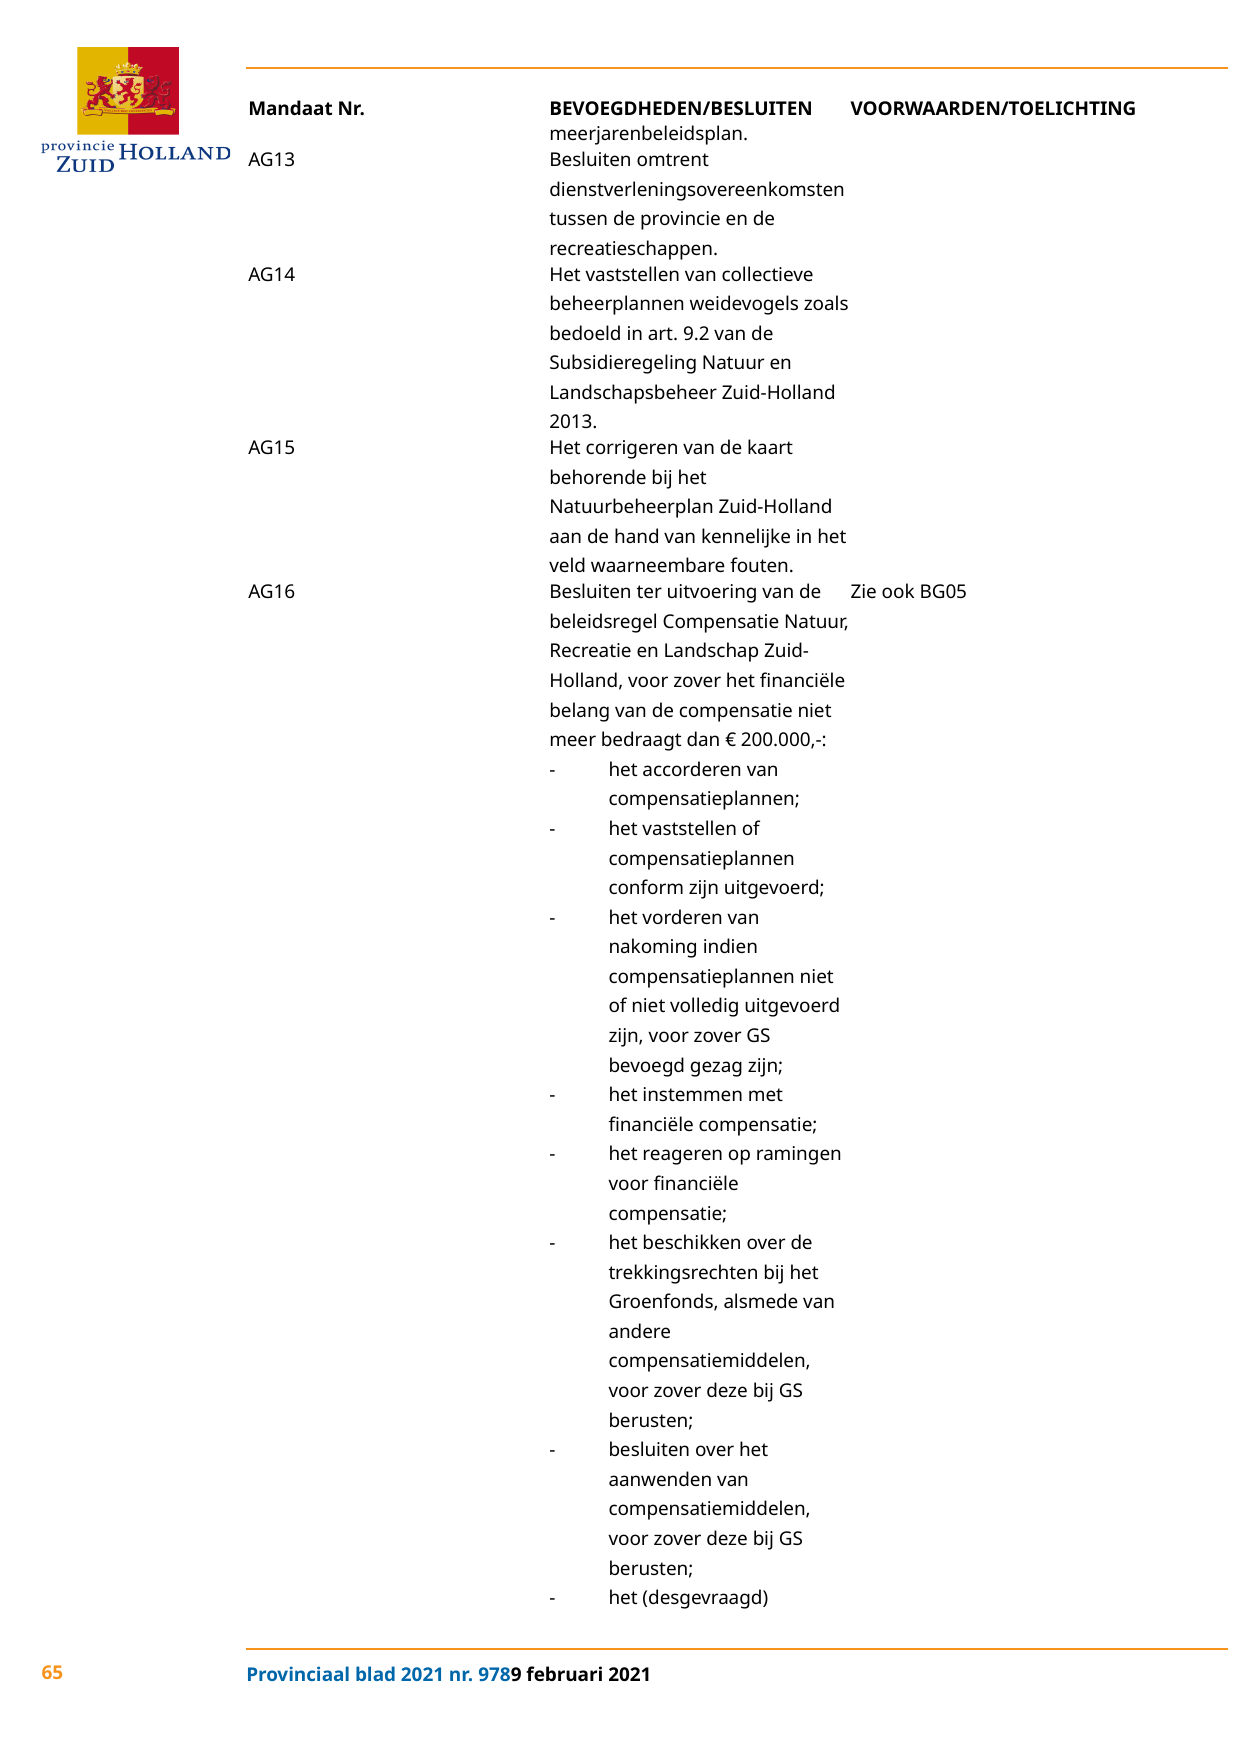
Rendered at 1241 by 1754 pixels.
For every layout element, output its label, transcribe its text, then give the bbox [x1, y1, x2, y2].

table_cell Het vaststellen van collectieve beheerplannen weidevogels zoals bedoeld in art. 9.2 van de Subsidieregeling Natuur en Landschapsbeheer Zuid-Holland 2013. [549, 261, 850, 434]
table_cell AG14 [248, 261, 549, 434]
table_cell Het corrigeren van de kaart behorende bij het Natuurbeheerplan Zuid-Holland aan de hand van kennelijke in het veld waarneembare fouten. [549, 434, 850, 578]
table_cell Zie ook BG05 [850, 579, 1152, 1610]
table_cell [850, 146, 1152, 261]
picture [41, 47, 231, 172]
table_header VOORWAARDEN/TOELICHTING [850, 95, 1152, 121]
table_cell AG16 [248, 579, 549, 1610]
table_cell Besluiten ter uitvoering van de beleidsregel Compensatie Natuur, Recreatie en Landschap Zuid-Holland, voor zover het financiële belang van de compensatie niet meer bedraagt dan € 200.000,-: het accorderen van compensatieplannen; het vaststellen of compensatieplannen conform zijn uitgevoerd; het vorderen van nakoming indien compensatieplannen niet of niet volledig uitgevoerd zijn, voor zover GS bevoegd gezag zijn; het instemmen met financiële compensatie; het reageren op ramingen voor financiële compensatie; het beschikken over de trekkingsrechten bij het Groenfonds, alsmede van andere compensatiemiddelen, voor zover deze bij GS berusten; besluiten over het aanwenden van compensatiemiddelen, voor zover deze bij GS berusten; het (desgevraagd) [549, 579, 850, 1610]
table_cell Besluiten omtrent dienstverleningsovereenkomsten tussen de provincie en de recreatieschappen. [549, 146, 850, 261]
table_cell [248, 121, 549, 146]
table_cell [850, 261, 1152, 434]
table_header Mandaat Nr. [248, 95, 549, 121]
table_header BEVOEGDHEDEN/BESLUITEN [549, 95, 850, 121]
table_cell [850, 121, 1152, 146]
table_cell meerjarenbeleidsplan. [549, 121, 850, 146]
table_cell AG15 [248, 434, 549, 578]
table_cell [850, 434, 1152, 578]
table_cell AG13 [248, 146, 549, 261]
